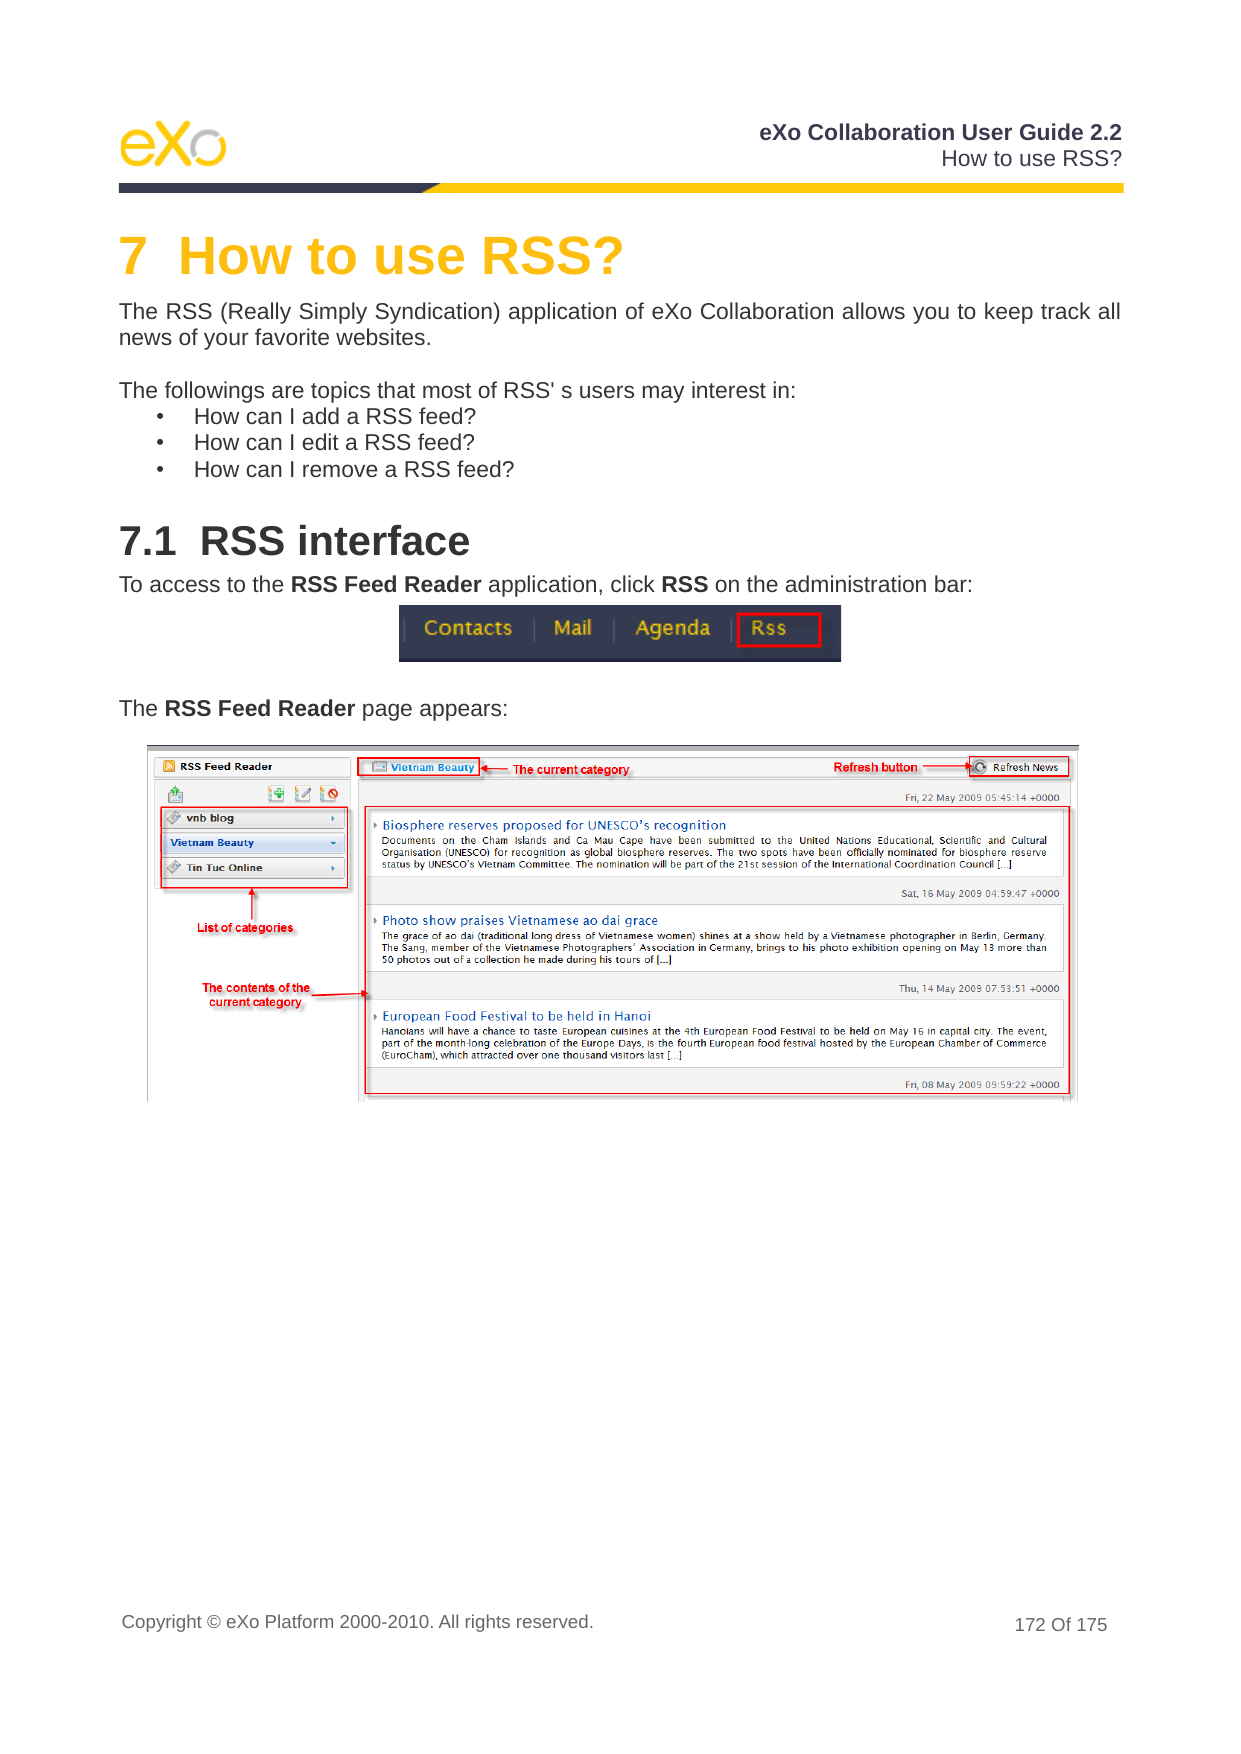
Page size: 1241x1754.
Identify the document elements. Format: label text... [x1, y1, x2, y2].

text The followings are topics that most of RSS' s users may interest in: [118, 377, 1122, 403]
picture [399, 605, 842, 662]
text The RSS Feed Reader page appears: [118, 695, 1122, 722]
text The RSS (Really Simply Syndication) application of eXo Collaboration allows you to keep track all news of your favorite websites. [118, 298, 1122, 350]
subtitle RSS interface [118, 516, 1122, 564]
picture [120, 120, 227, 167]
list How can I add a RSS feed? [156, 403, 1122, 429]
picture [118, 183, 1124, 193]
text To access to the RSS Feed Reader application, click RSS on the administration bar: [118, 571, 1122, 598]
subtitle How to use RSS? [118, 223, 1122, 286]
list How can I remove a RSS feed? [156, 456, 1122, 482]
list How can I edit a RSS feed? [156, 429, 1122, 456]
picture [147, 745, 1079, 1102]
